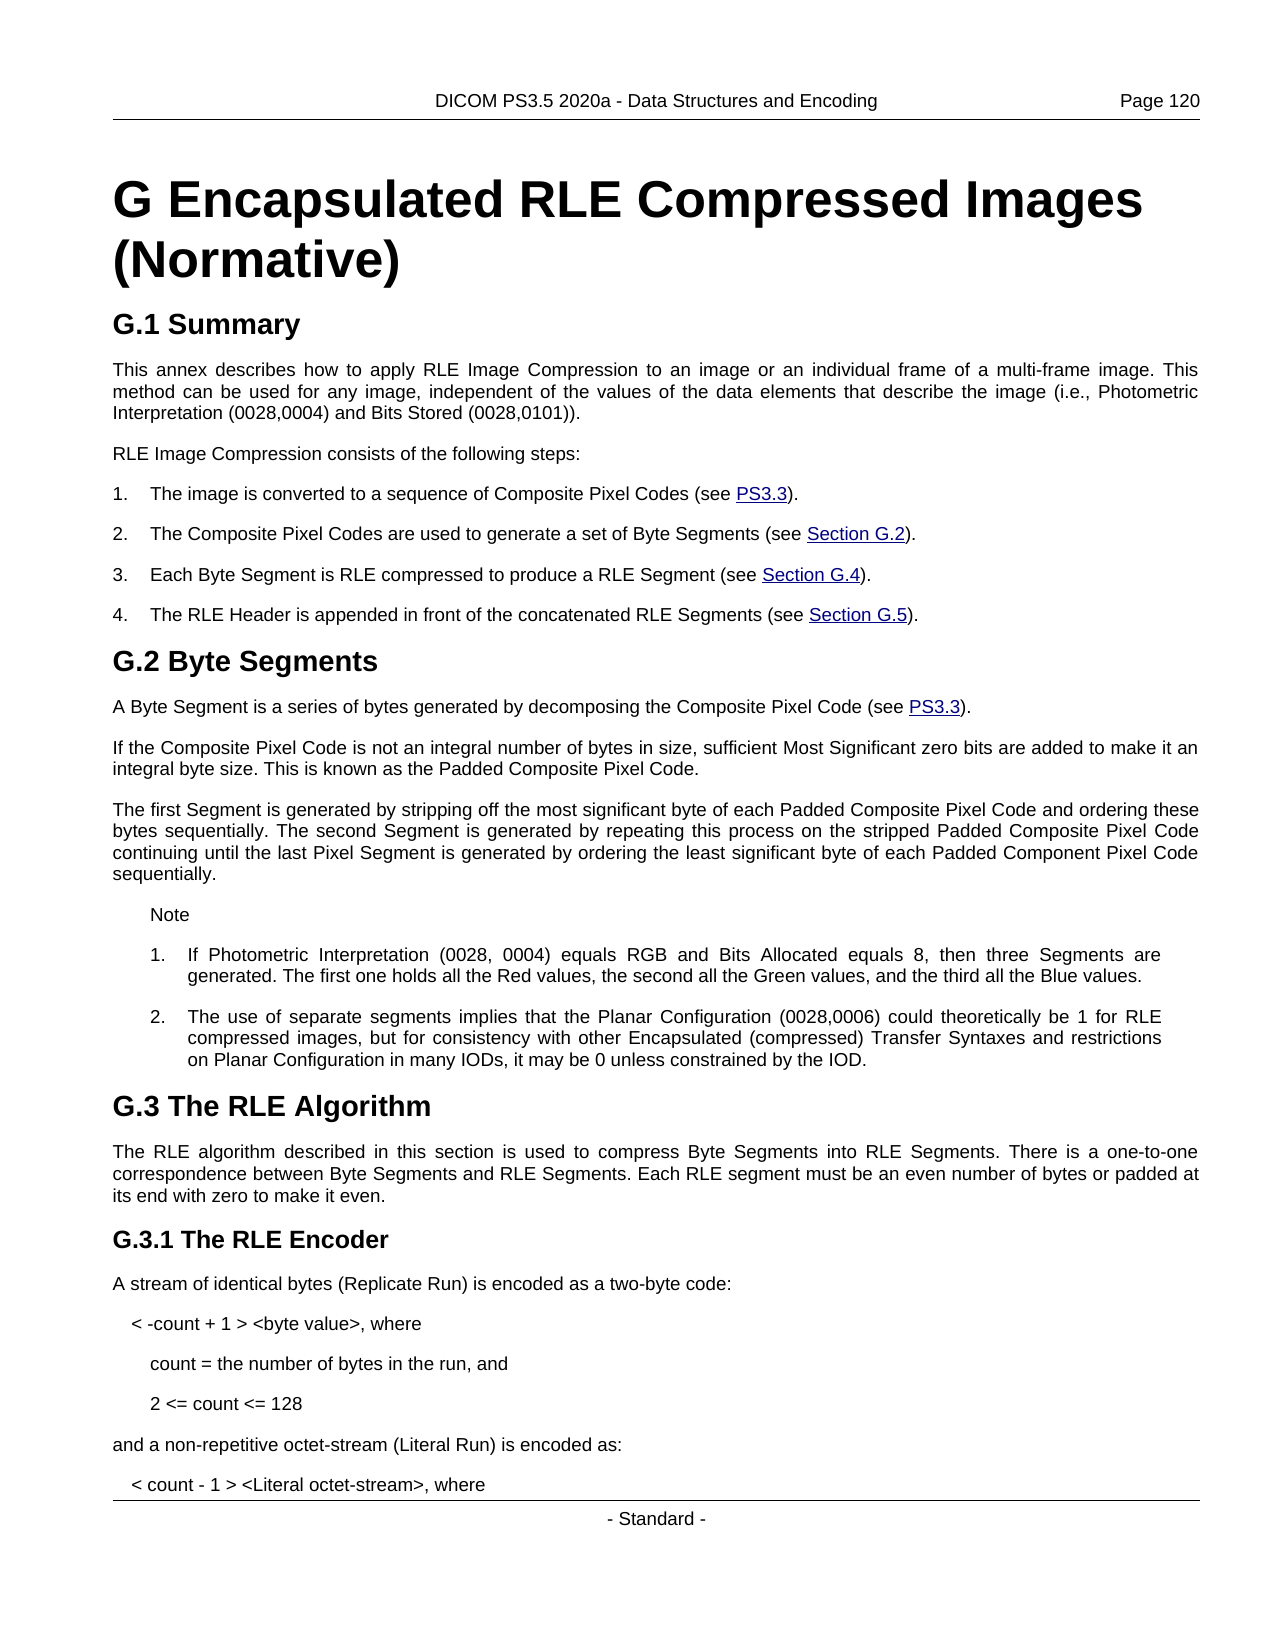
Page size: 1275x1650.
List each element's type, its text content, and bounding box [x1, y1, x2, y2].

text 2. The use of separate segments implies that the Planar Configuration (0028,0006) could theoretically be 1 for RLE compressed images, but for consistency with other Encapsulated (compressed) Transfer Syntaxes and restrictions on Planar Configuration in many IODs, it may be 0 unless constrained by the IOD. [150, 1006, 1162, 1070]
text 1. The image is converted to a sequence of Composite Pixel Codes (see PS3.3). [112, 483, 1200, 504]
text < count - 1 > <Literal octet-stream>, where [131, 1474, 1200, 1495]
text G.3.1 The RLE Encoder [112, 1225, 1200, 1253]
text G.1 Summary [112, 307, 1200, 340]
text The RLE algorithm described in this section is used to compress Byte Segments into RLE Segments. There is a one-to-one correspondence between Byte Segments and RLE Segments. Each RLE segment must be an even number of bytes or padded at its end with zero to make it even. [112, 1141, 1200, 1206]
text G.2 Byte Segments [112, 644, 1200, 677]
text count = the number of bytes in the run, and [150, 1353, 1200, 1374]
text G.3 The RLE Algorithm [112, 1089, 1200, 1123]
text A Byte Segment is a series of bytes generated by decomposing the Composite Pixel Code (see PS3.3). [112, 696, 1200, 718]
text RLE Image Compression consists of the following steps: [112, 442, 1200, 464]
text 4. The RLE Header is appended in front of the concatenated RLE Segments (see Section G.5). [112, 604, 1200, 625]
text This annex describes how to apply RLE Image Compression to an image or an individual frame of a multi-frame image. This method can be used for any image, independent of the values of the data elements that describe the image (i.e., Photometric Interpretation (0028,0004) and Bits Stored (0028,0101)). [112, 359, 1200, 424]
text and a non-repetitive octet-stream (Literal Run) is encoded as: [112, 1433, 1200, 1455]
text If the Composite Pixel Code is not an integral number of bytes in size, sufficient Most Significant zero bits are added to make it an integral byte size. This is known as the Padded Composite Pixel Code. [112, 737, 1200, 780]
text 2. The Composite Pixel Codes are used to generate a set of Byte Segments (see Section G.2). [112, 523, 1200, 544]
text G Encapsulated RLE Compressed Images (Normative) [112, 169, 1200, 288]
text Note [150, 903, 1162, 925]
text 1. If Photometric Interpretation (0028, 0004) equals RGB and Bits Allocated equals 8, then three Segments are generated. The first one holds all the Red values, the second all the Green values, and the third all the Blue values. [150, 944, 1162, 987]
text < -count + 1 > <byte value>, where [131, 1313, 1200, 1334]
text 2 <= count <= 128 [150, 1393, 1200, 1415]
text A stream of identical bytes (Replicate Run) is encoded as a two-byte code: [112, 1272, 1200, 1294]
text 3. Each Byte Segment is RLE compressed to produce a RLE Segment (see Section G.4). [112, 563, 1200, 585]
text The first Segment is generated by stripping off the most significant byte of each Padded Composite Pixel Code and ordering these bytes sequentially. The second Segment is generated by repeating this process on the stripped Padded Composite Pixel Code continuing until the last Pixel Segment is generated by ordering the least significant byte of each Padded Component Pixel Code sequentially. [112, 798, 1200, 885]
